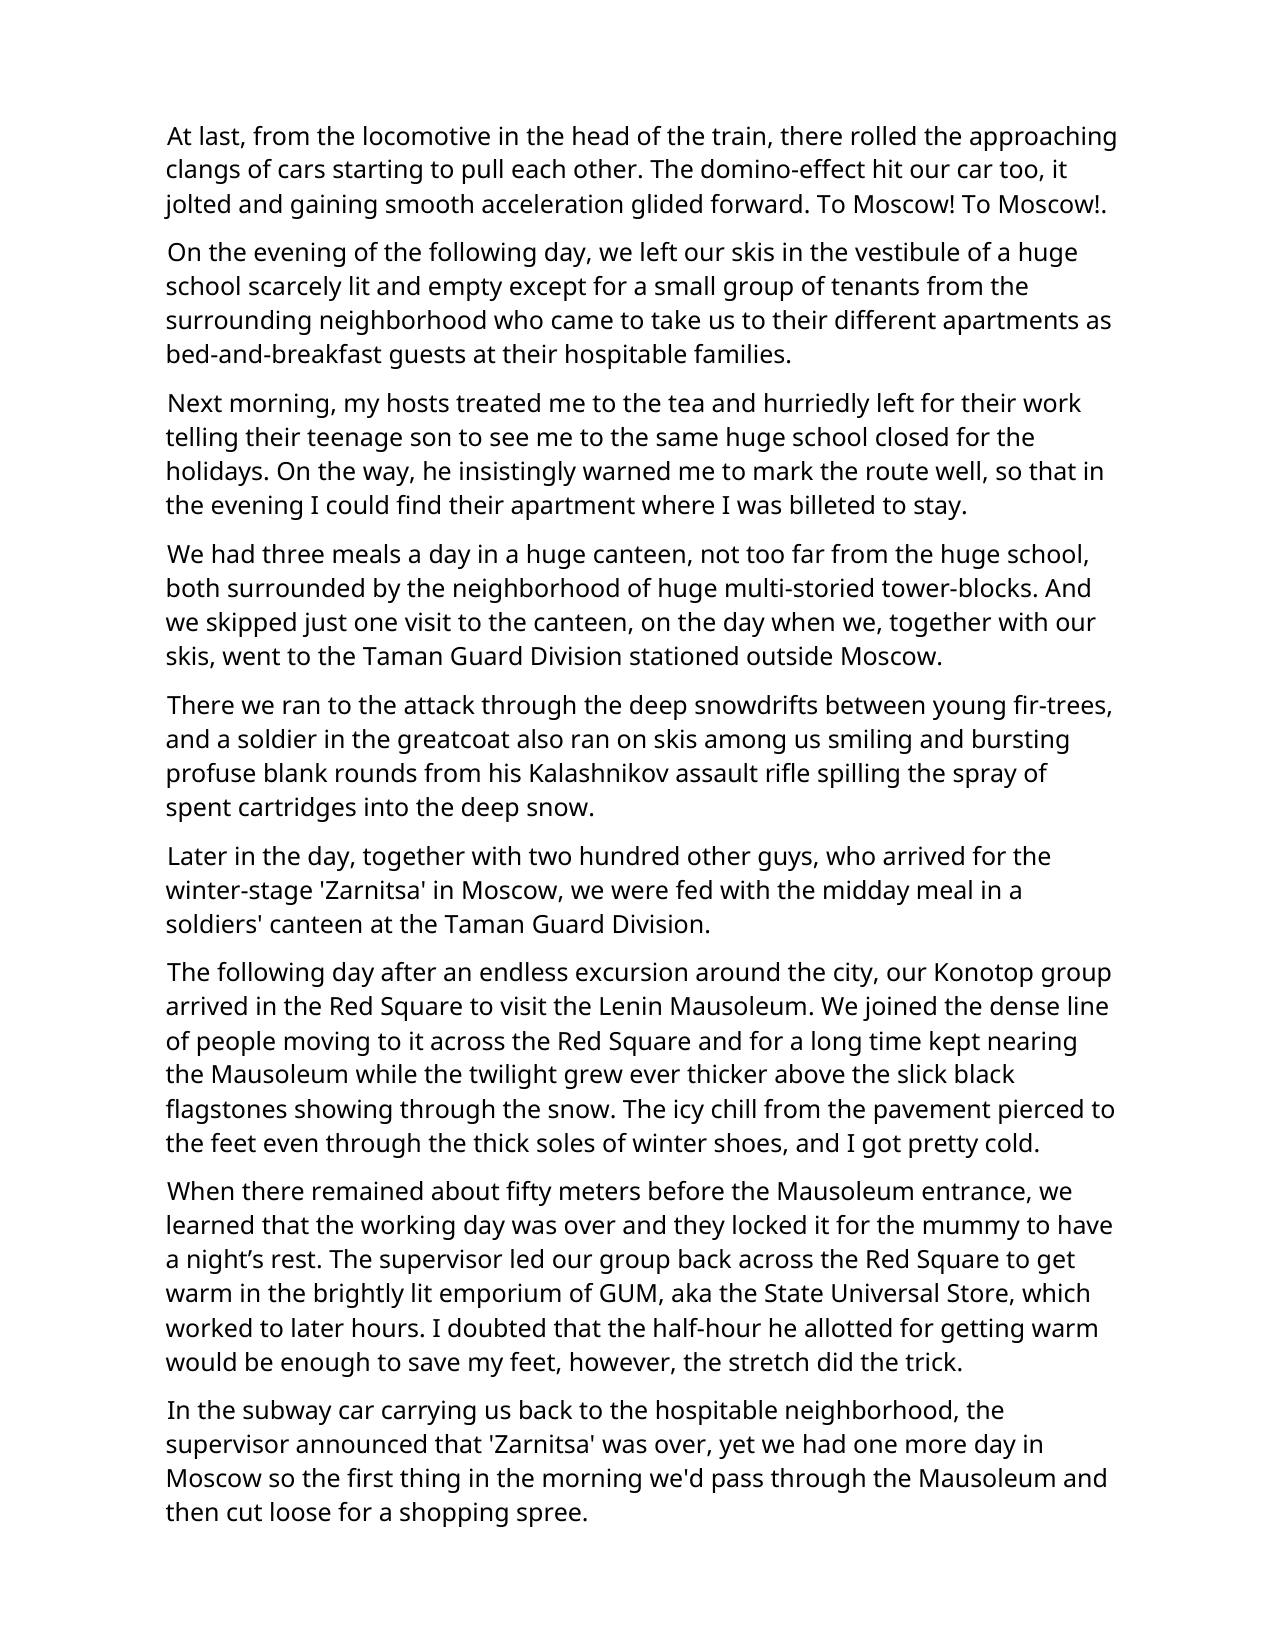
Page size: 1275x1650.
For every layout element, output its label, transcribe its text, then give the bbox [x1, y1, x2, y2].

text We had three meals a day in a huge canteen, not too far from the huge school, both surrounded by the neighborhood of huge multi-storied tower-blocks. And we skipped just one visit to the canteen, on the day when we, together with our skis, went to the Taman Guard Division stationed outside Moscow. [165, 537, 1118, 673]
text On the evening of the following day, we left our skis in the vestibule of a huge school scarcely lit and empty except for a small group of tenants from the surrounding neighborhood who came to take us to their different apartments as bed-and-breakfast guests at their hospitable families. [165, 235, 1118, 371]
text At last, from the locomotive in the head of the train, there rolled the approaching clangs of cars starting to pull each other. The domino-effect hit our car too, it jolted and gaining smooth acceleration glided forward. To Moscow! To Moscow!. [165, 118, 1118, 220]
text When there remained about fifty meters before the Mausoleum entrance, we learned that the working day was over and they locked it for the mummy to have a night’s rest. The supervisor led our group back across the Red Square to get warm in the brightly lit emporium of GUM, aka the State Universal Store, which worked to later hours. I doubted that the half-hour he allotted for getting warm would be enough to save my feet, however, the stretch did the trick. [165, 1174, 1118, 1378]
text The following day after an endless excursion around the city, our Konotop group arrived in the Red Square to visit the Lenin Mausoleum. We joined the dense line of people moving to it across the Red Square and for a long time kept nearing the Mausoleum while the twilight grew ever thicker above the slick black flagstones showing through the snow. The icy chill from the pavement pierced to the feet even through the thick soles of winter shoes, and I got pretty cold. [165, 955, 1118, 1159]
text Later in the day, together with two hundred other guys, who arrived for the winter-stage 'Zarnitsa' in Moscow, we were fed with the midday meal in a soldiers' canteen at the Taman Guard Division. [165, 838, 1118, 940]
text In the subway car carrying us back to the hospitable neighborhood, the supervisor announced that 'Zarnitsa' was over, yet we had one more day in Moscow so the first thing in the morning we'd pass through the Mausoleum and then cut loose for a shopping spree. [165, 1393, 1118, 1529]
text There we ran to the attack through the deep snowdrifts between young fir-trees, and a soldier in the greatcoat also ran on skis among us smiling and bursting profuse blank rounds from his Kalashnikov assault rifle spilling the spray of spent cartridges into the deep snow. [165, 687, 1118, 824]
text Next morning, my hosts treated me to the tea and hurriedly left for their work telling their teenage son to see me to the same huge school closed for the holidays. On the way, he insistingly warned me to mark the route well, so that in the evening I could find their apartment where I was billeted to stay. [165, 386, 1118, 522]
